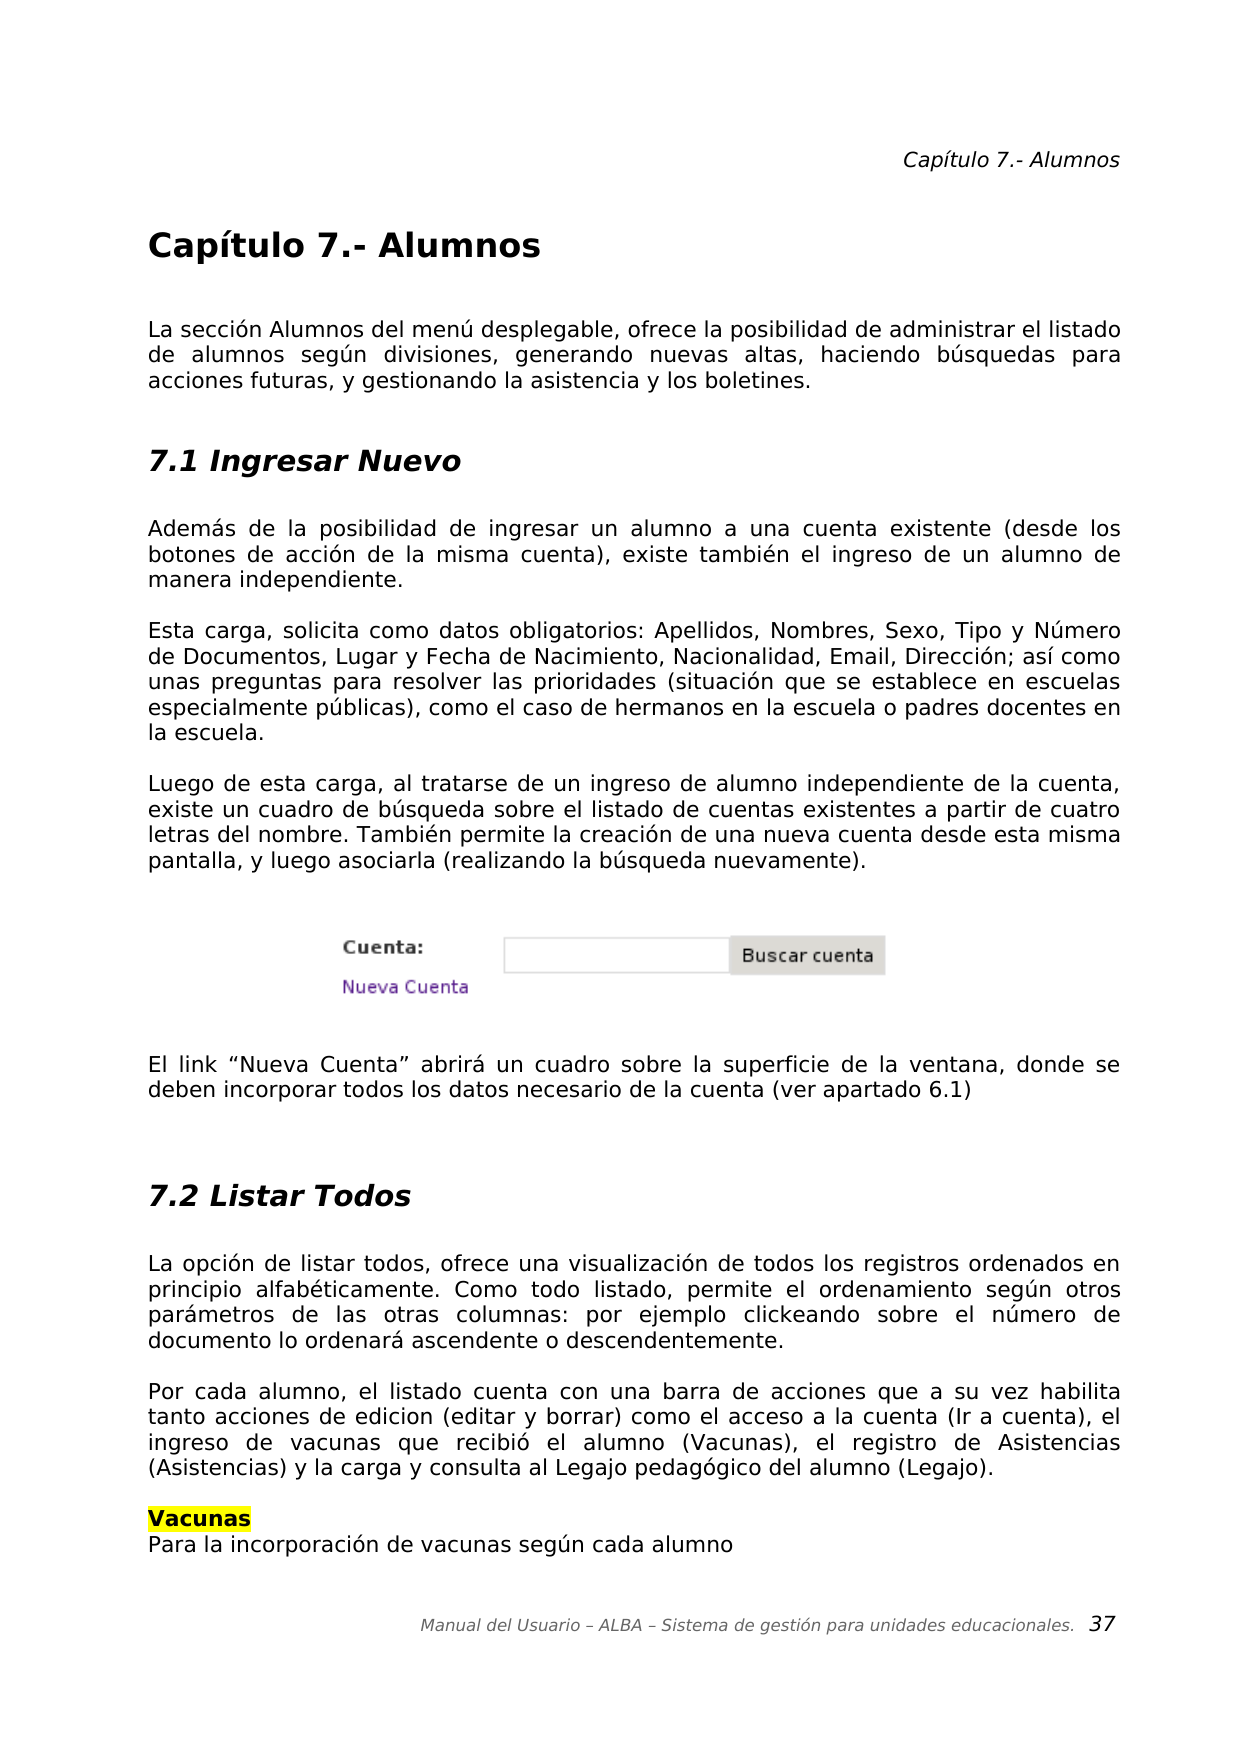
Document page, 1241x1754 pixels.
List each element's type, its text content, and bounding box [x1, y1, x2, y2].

picture [326, 916, 907, 1015]
subtitle 7.1 Ingresar Nuevo [148, 444, 1122, 478]
text Por cada alumno, el listado cuenta con una barra de acciones que a su vez habilita tanto acciones de edicion (editar y borrar) como el acceso a la cuenta (Ir a cuenta), el ingreso de vacunas que recibió el alumno (Vacunas), el registro de Asistencias (Asistencias) y la carga y consulta al Legajo pedagógico del alumno (Legajo). [148, 1379, 1122, 1481]
text La opción de listar todos, ofrece una visualización de todos los registros ordenados en principio alfabéticamente. Como todo listado, permite el ordenamiento según otros parámetros de las otras columnas: por ejemplo clickeando sobre el número de documento lo ordenará ascendente o descendentemente. [148, 1251, 1122, 1353]
text La sección Alumnos del menú desplegable, ofrece la posibilidad de administrar el listado de alumnos según divisiones, generando nuevas altas, haciendo búsquedas para acciones futuras, y gestionando la asistencia y los boletines. [148, 317, 1122, 394]
text Además de la posibilidad de ingresar un alumno a una cuenta existente (desde los botones de acción de la misma cuenta), existe también el ingreso de un alumno de manera independiente. [148, 516, 1122, 593]
subtitle 7.2 Listar Todos [148, 1179, 1122, 1213]
text Esta carga, solicita como datos obligatorios: Apellidos, Nombres, Sexo, Tipo y Número de Documentos, Lugar y Fecha de Nacimiento, Nacionalidad, Email, Dirección; así como unas preguntas para resolver las prioridades (situación que se establece en escuelas especialmente públicas), como el caso de hermanos en la escuela o padres docentes en la escuela. [148, 618, 1122, 746]
text Vacunas [148, 1506, 1122, 1532]
text Luego de esta carga, al tratarse de un ingreso de alumno independiente de la cuenta, existe un cuadro de búsqueda sobre el listado de cuentas existentes a partir de cuatro letras del nombre. También permite la creación de una nueva cuenta desde esta misma pantalla, y luego asociarla (realizando la búsqueda nuevamente). [148, 771, 1122, 873]
text Para la incorporación de vacunas según cada alumno [148, 1532, 1122, 1557]
text El link “Nueva Cuenta” abrirá un cuadro sobre la superficie de la ventana, donde se deben incorporar todos los datos necesario de la cuenta (ver apartado 6.1) [148, 1052, 1122, 1103]
subtitle Capítulo 7.- Alumnos [148, 226, 1122, 265]
